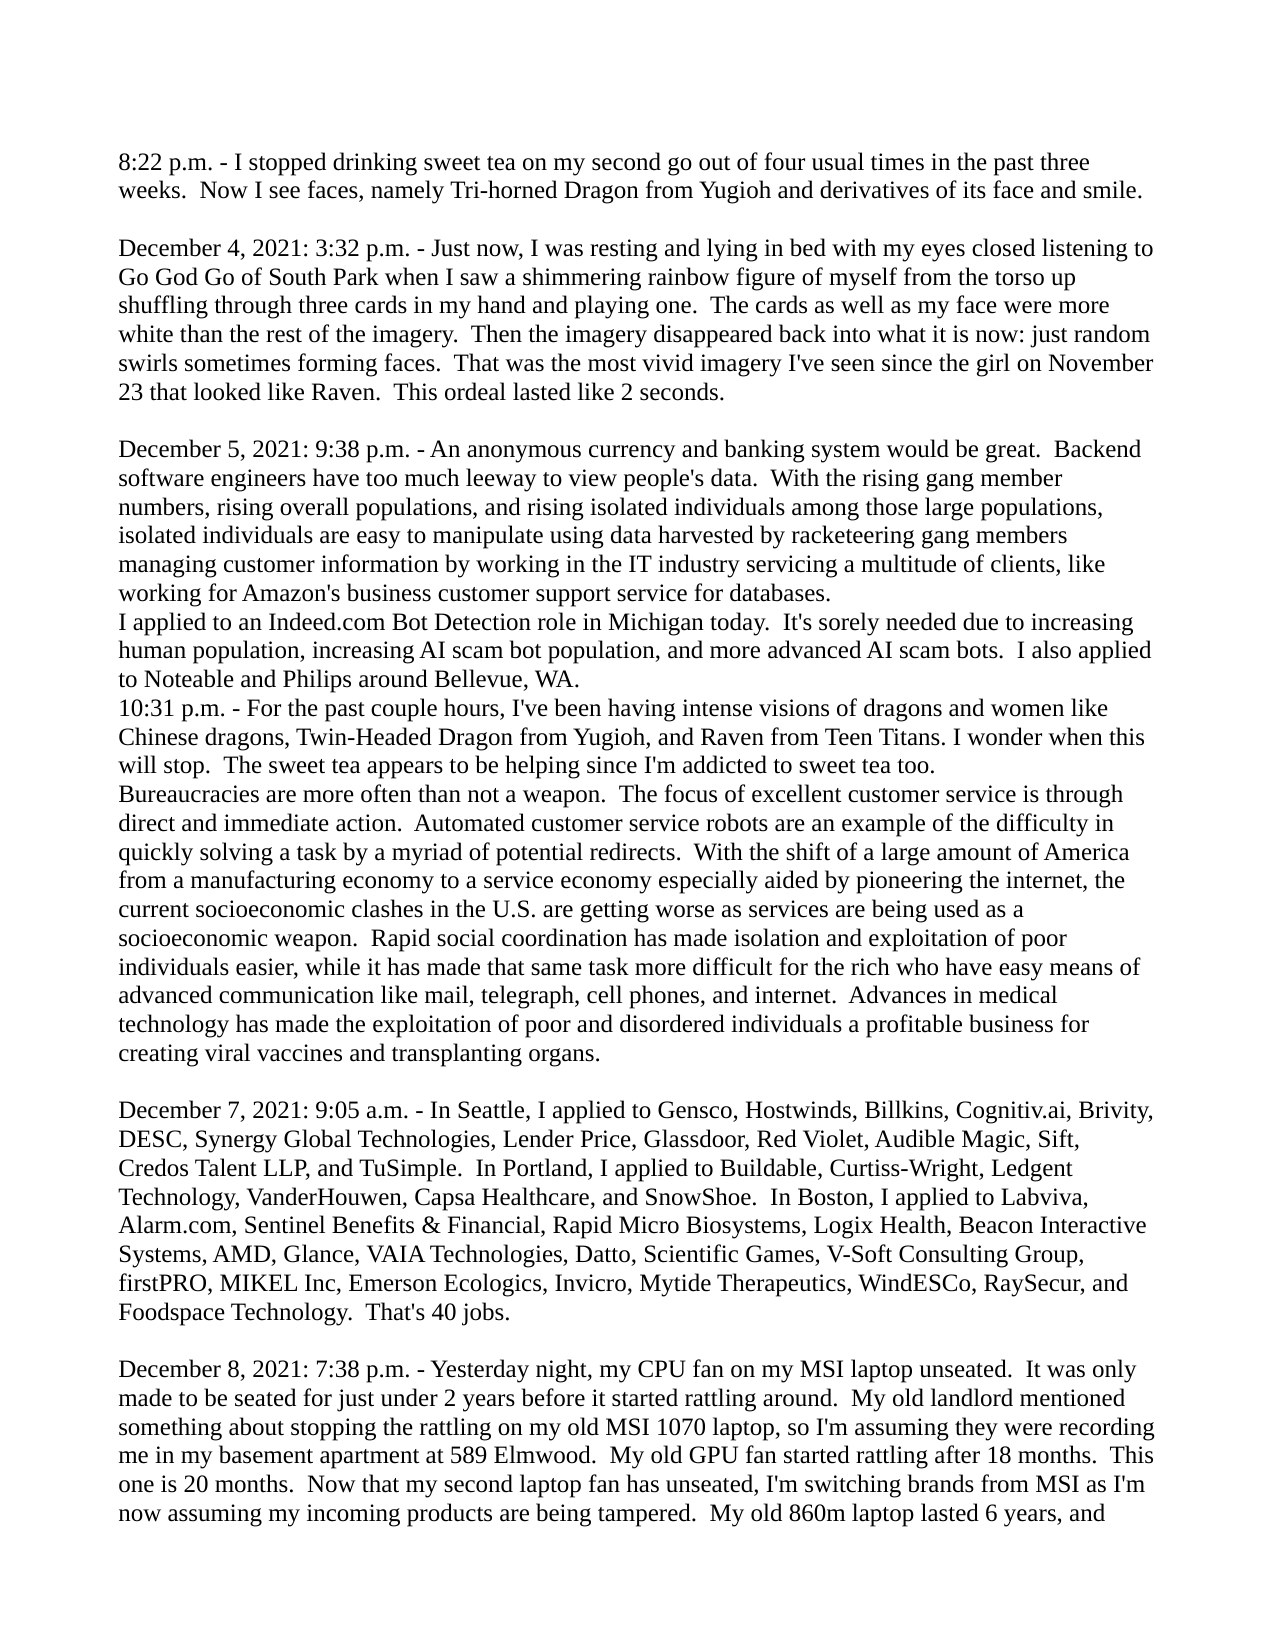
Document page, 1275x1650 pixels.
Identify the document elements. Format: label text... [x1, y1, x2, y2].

text December 7, 2021: 9:05 a.m. - In Seattle, I applied to Gensco, Hostwinds, Billkins, Cognitiv.ai, Brivity, DESC, Synergy Global Technologies, Lender Price, Glassdoor, Red Violet, Audible Magic, Sift, Credos Talent LLP, and TuSimple. In Portland, I applied to Buildable, Curtiss-Wright, Ledgent Technology, VanderHouwen, Capsa Healthcare, and SnowShoe. In Boston, I applied to Labviva, Alarm.com, Sentinel Benefits & Financial, Rapid Micro Biosystems, Logix Health, Beacon Interactive Systems, AMD, Glance, VAIA Technologies, Datto, Scientific Games, V-Soft Consulting Group, firstPRO, MIKEL Inc, Emerson Ecologics, Invicro, Mytide Therapeutics, WindESCo, RaySecur, and Foodspace Technology. That's 40 jobs. [118, 1096, 1157, 1326]
text Bureaucracies are more often than not a weapon. The focus of excellent customer service is through direct and immediate action. Automated customer service robots are an example of the difficulty in quickly solving a task by a myriad of potential redirects. With the shift of a large amount of America from a manufacturing economy to a service economy especially aided by pioneering the internet, the current socioeconomic clashes in the U.S. are getting worse as services are being used as a socioeconomic weapon. Rapid social coordination has made isolation and exploitation of poor individuals easier, while it has made that same task more difficult for the rich who have easy means of advanced communication like mail, telegraph, cell phones, and internet. Advances in medical technology has made the exploitation of poor and disordered individuals a profitable business for creating viral vaccines and transplanting organs. [118, 779, 1157, 1067]
text 8:22 p.m. - I stopped drinking sweet tea on my second go out of four usual times in the past three weeks. Now I see faces, namely Tri-horned Dragon from Yugioh and derivatives of its face and smile. [118, 147, 1157, 204]
text December 8, 2021: 7:38 p.m. - Yesterday night, my CPU fan on my MSI laptop unseated. It was only made to be seated for just under 2 years before it started rattling around. My old landlord mentioned something about stopping the rattling on my old MSI 1070 laptop, so I'm assuming they were recording me in my basement apartment at 589 Elmwood. My old GPU fan started rattling after 18 months. This one is 20 months. Now that my second laptop fan has unseated, I'm switching brands from MSI as I'm now assuming my incoming products are being tampered. My old 860m laptop lasted 6 years, and [118, 1354, 1157, 1527]
text I applied to an Indeed.com Bot Detection role in Michigan today. It's sorely needed due to increasing human population, increasing AI scam bot population, and more advanced AI scam bots. I also applied to Noteable and Philips around Bellevue, WA. [118, 607, 1157, 693]
text 10:31 p.m. - For the past couple hours, I've been having intense visions of dragons and women like Chinese dragons, Twin-Headed Dragon from Yugioh, and Raven from Teen Titans. I wonder when this will stop. The sweet tea appears to be helping since I'm addicted to sweet tea too. [118, 693, 1157, 779]
text December 5, 2021: 9:38 p.m. - An anonymous currency and banking system would be great. Backend software engineers have too much leeway to view people's data. With the rising gang member numbers, rising overall populations, and rising isolated individuals among those large populations, isolated individuals are easy to manipulate using data harvested by racketeering gang members managing customer information by working in the IT industry servicing a multitude of clients, like working for Amazon's business customer support service for databases. [118, 434, 1157, 607]
text December 4, 2021: 3:32 p.m. - Just now, I was resting and lying in bed with my eyes closed listening to Go God Go of South Park when I saw a shimmering rainbow figure of myself from the torso up shuffling through three cards in my hand and playing one. The cards as well as my face were more white than the rest of the imagery. Then the imagery disappeared back into what it is now: just random swirls sometimes forming faces. That was the most vivid imagery I've seen since the girl on November 23 that looked like Raven. This ordeal lasted like 2 seconds. [118, 233, 1157, 406]
